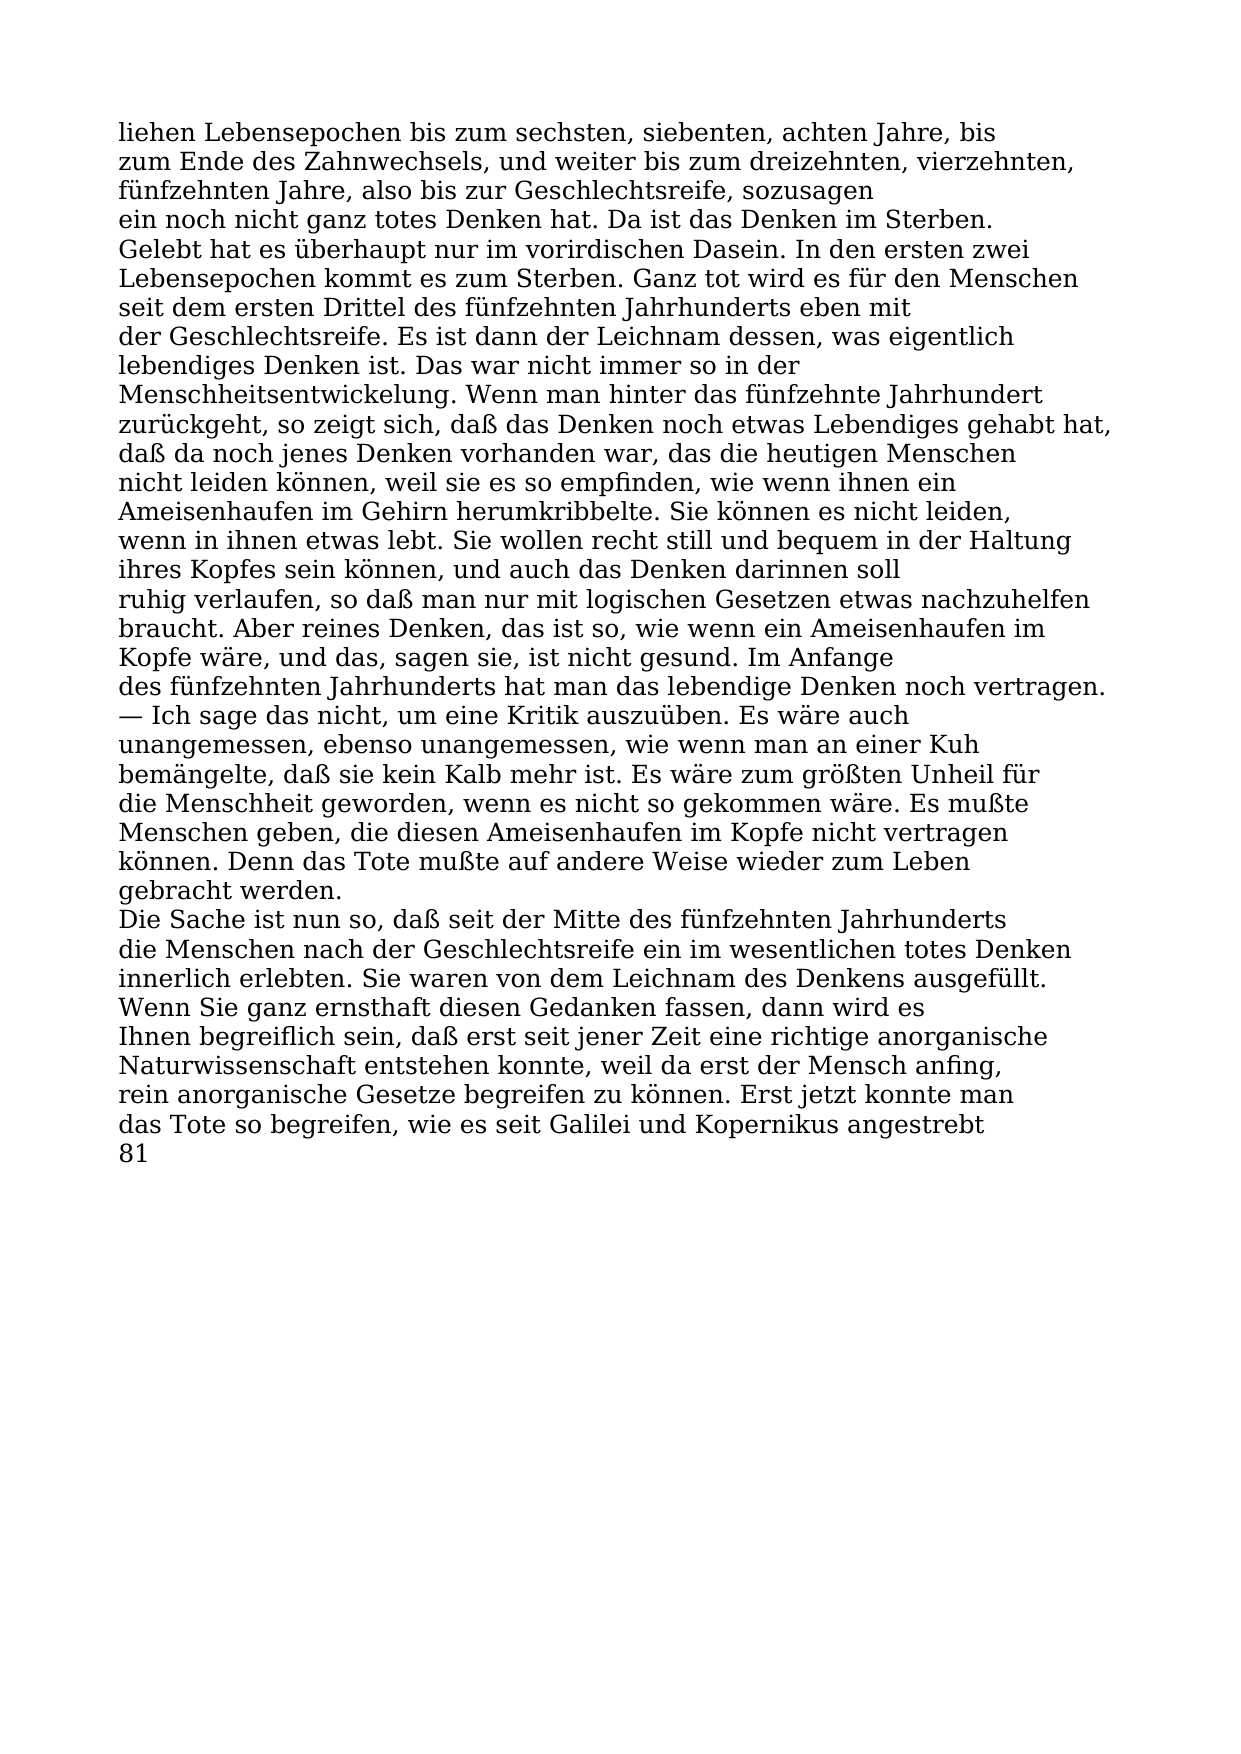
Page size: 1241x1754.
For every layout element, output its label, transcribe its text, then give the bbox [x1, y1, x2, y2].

text liehen Lebensepochen bis zum sechsten, siebenten, achten Jahre, bis [118, 118, 1122, 147]
text zum Ende des Zahnwechsels, und weiter bis zum dreizehnten, vierzehnten, fünfzehnten Jahre, also bis zur Geschlechtsreife, sozusagen [118, 147, 1122, 206]
text daß da noch jenes Denken vorhanden war, das die heutigen Menschen [118, 439, 1122, 468]
text der Geschlechtsreife. Es ist dann der Leichnam dessen, was eigentlich [118, 322, 1122, 351]
text ein noch nicht ganz totes Denken hat. Da ist das Denken im Sterben. [118, 206, 1122, 235]
text Ihnen begreiflich sein, daß erst seit jener Zeit eine richtige anorganische [118, 1022, 1122, 1051]
text Gelebt hat es überhaupt nur im vorirdischen Dasein. In den ersten zwei [118, 235, 1122, 264]
text nicht leiden können, weil sie es so empfinden, wie wenn ihnen ein [118, 468, 1122, 497]
text 81 [118, 1139, 1122, 1168]
text die Menschen nach der Geschlechtsreife ein im wesentlichen totes Denken innerlich erlebten. Sie waren von dem Leichnam des Denkens ausgefüllt. Wenn Sie ganz ernsthaft diesen Gedanken fassen, dann wird es [118, 935, 1122, 1022]
text Menschen geben, die diesen Ameisenhaufen im Kopfe nicht vertragen [118, 818, 1122, 847]
text Naturwissenschaft entstehen konnte, weil da erst der Mensch anfing, [118, 1051, 1122, 1081]
text Lebensepochen kommt es zum Sterben. Ganz tot wird es für den Menschen seit dem ersten Drittel des fünfzehnten Jahrhunderts eben mit [118, 264, 1122, 322]
text können. Denn das Tote mußte auf andere Weise wieder zum Leben [118, 847, 1122, 876]
text Ameisenhaufen im Gehirn herumkribbelte. Sie können es nicht leiden, [118, 497, 1122, 526]
text wenn in ihnen etwas lebt. Sie wollen recht still und bequem in der Haltung ihres Kopfes sein können, und auch das Denken darinnen soll [118, 526, 1122, 585]
text die Menschheit geworden, wenn es nicht so gekommen wäre. Es mußte [118, 789, 1122, 818]
text gebracht werden. [118, 876, 1122, 906]
text unangemessen, ebenso unangemessen, wie wenn man an einer Kuh bemängelte, daß sie kein Kalb mehr ist. Es wäre zum größten Unheil für [118, 731, 1122, 789]
text des fünfzehnten Jahrhunderts hat man das lebendige Denken noch vertragen. — Ich sage das nicht, um eine Kritik auszuüben. Es wäre auch [118, 672, 1122, 731]
text rein anorganische Gesetze begreifen zu können. Erst jetzt konnte man [118, 1081, 1122, 1110]
text lebendiges Denken ist. Das war nicht immer so in der Menschheitsentwickelung. Wenn man hinter das fünfzehnte Jahrhundert zurückgeht, so zeigt sich, daß das Denken noch etwas Lebendiges gehabt hat, [118, 351, 1122, 439]
text Die Sache ist nun so, daß seit der Mitte des fünfzehnten Jahrhunderts [118, 906, 1122, 935]
text das Tote so begreifen, wie es seit Galilei und Kopernikus angestrebt [118, 1110, 1122, 1139]
text ruhig verlaufen, so daß man nur mit logischen Gesetzen etwas nachzuhelfen braucht. Aber reines Denken, das ist so, wie wenn ein Ameisenhaufen im Kopfe wäre, und das, sagen sie, ist nicht gesund. Im Anfange [118, 585, 1122, 672]
